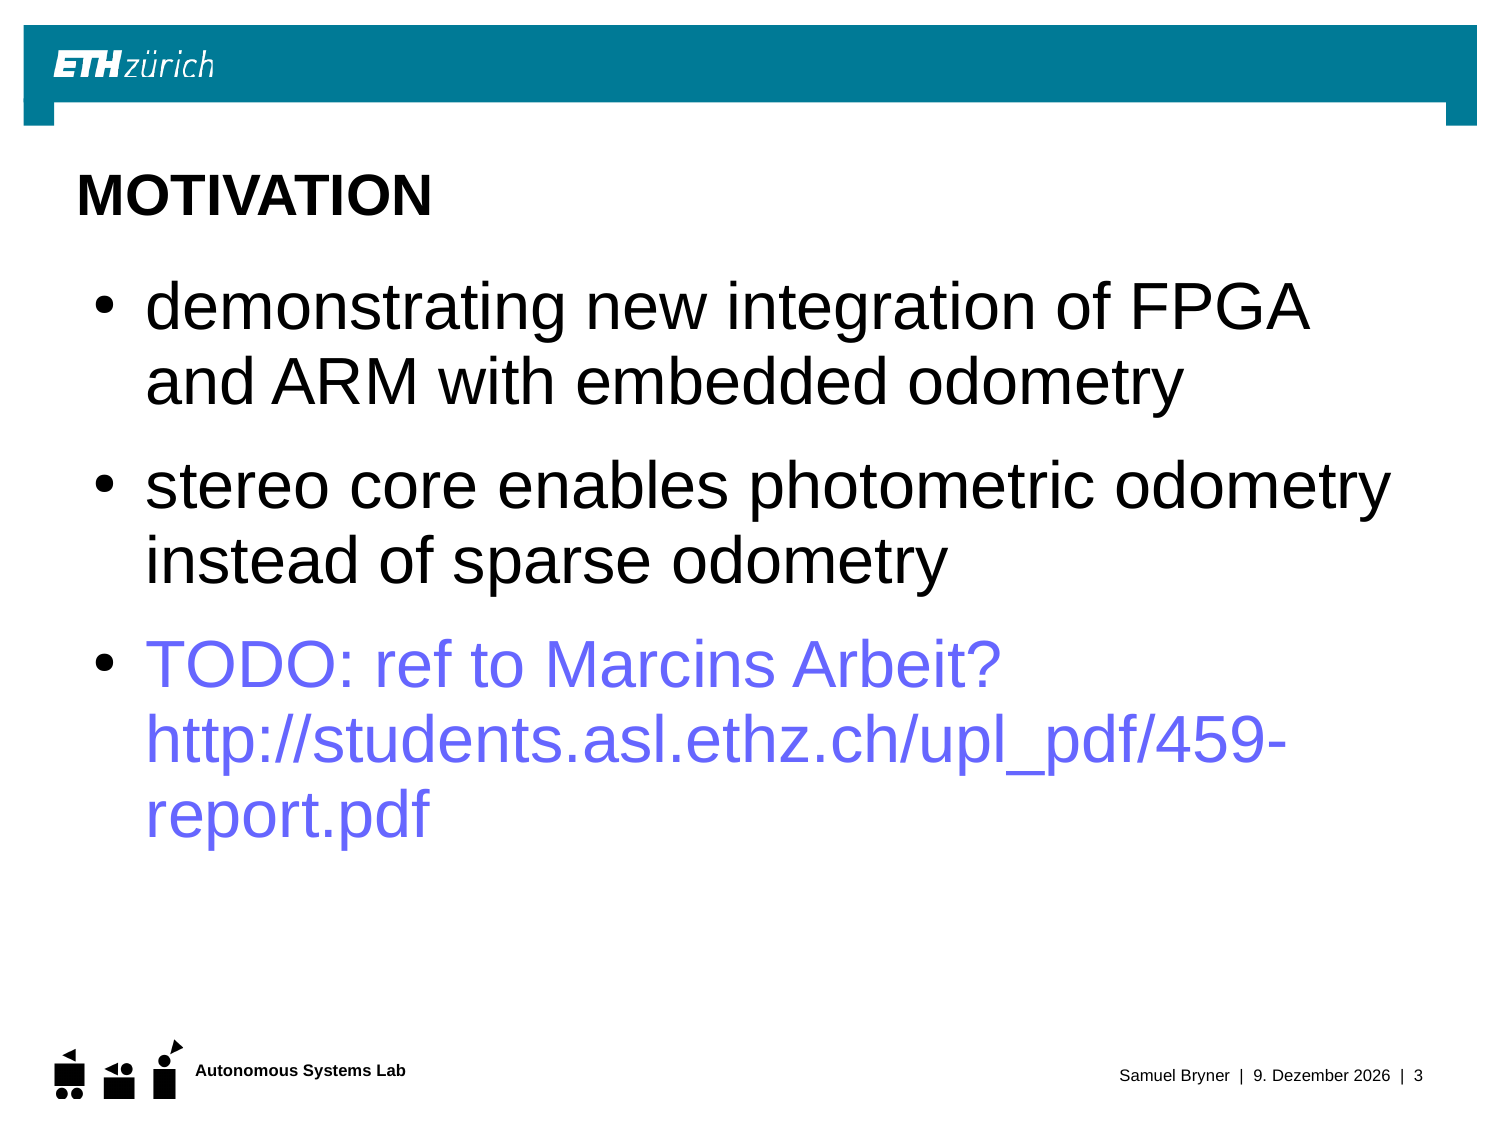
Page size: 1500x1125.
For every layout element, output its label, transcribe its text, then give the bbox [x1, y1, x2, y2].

list demonstrating new integration of FPGA and ARM with embedded odometry stereo core enables photometric odometry instead of sparse odometry TODO: ref to Marcins Arbeit? http://students.asl.ethz.ch/upl_pdf/459-report.pdf [75, 269, 1425, 1016]
title MOTIVATION [53, 101, 1447, 290]
